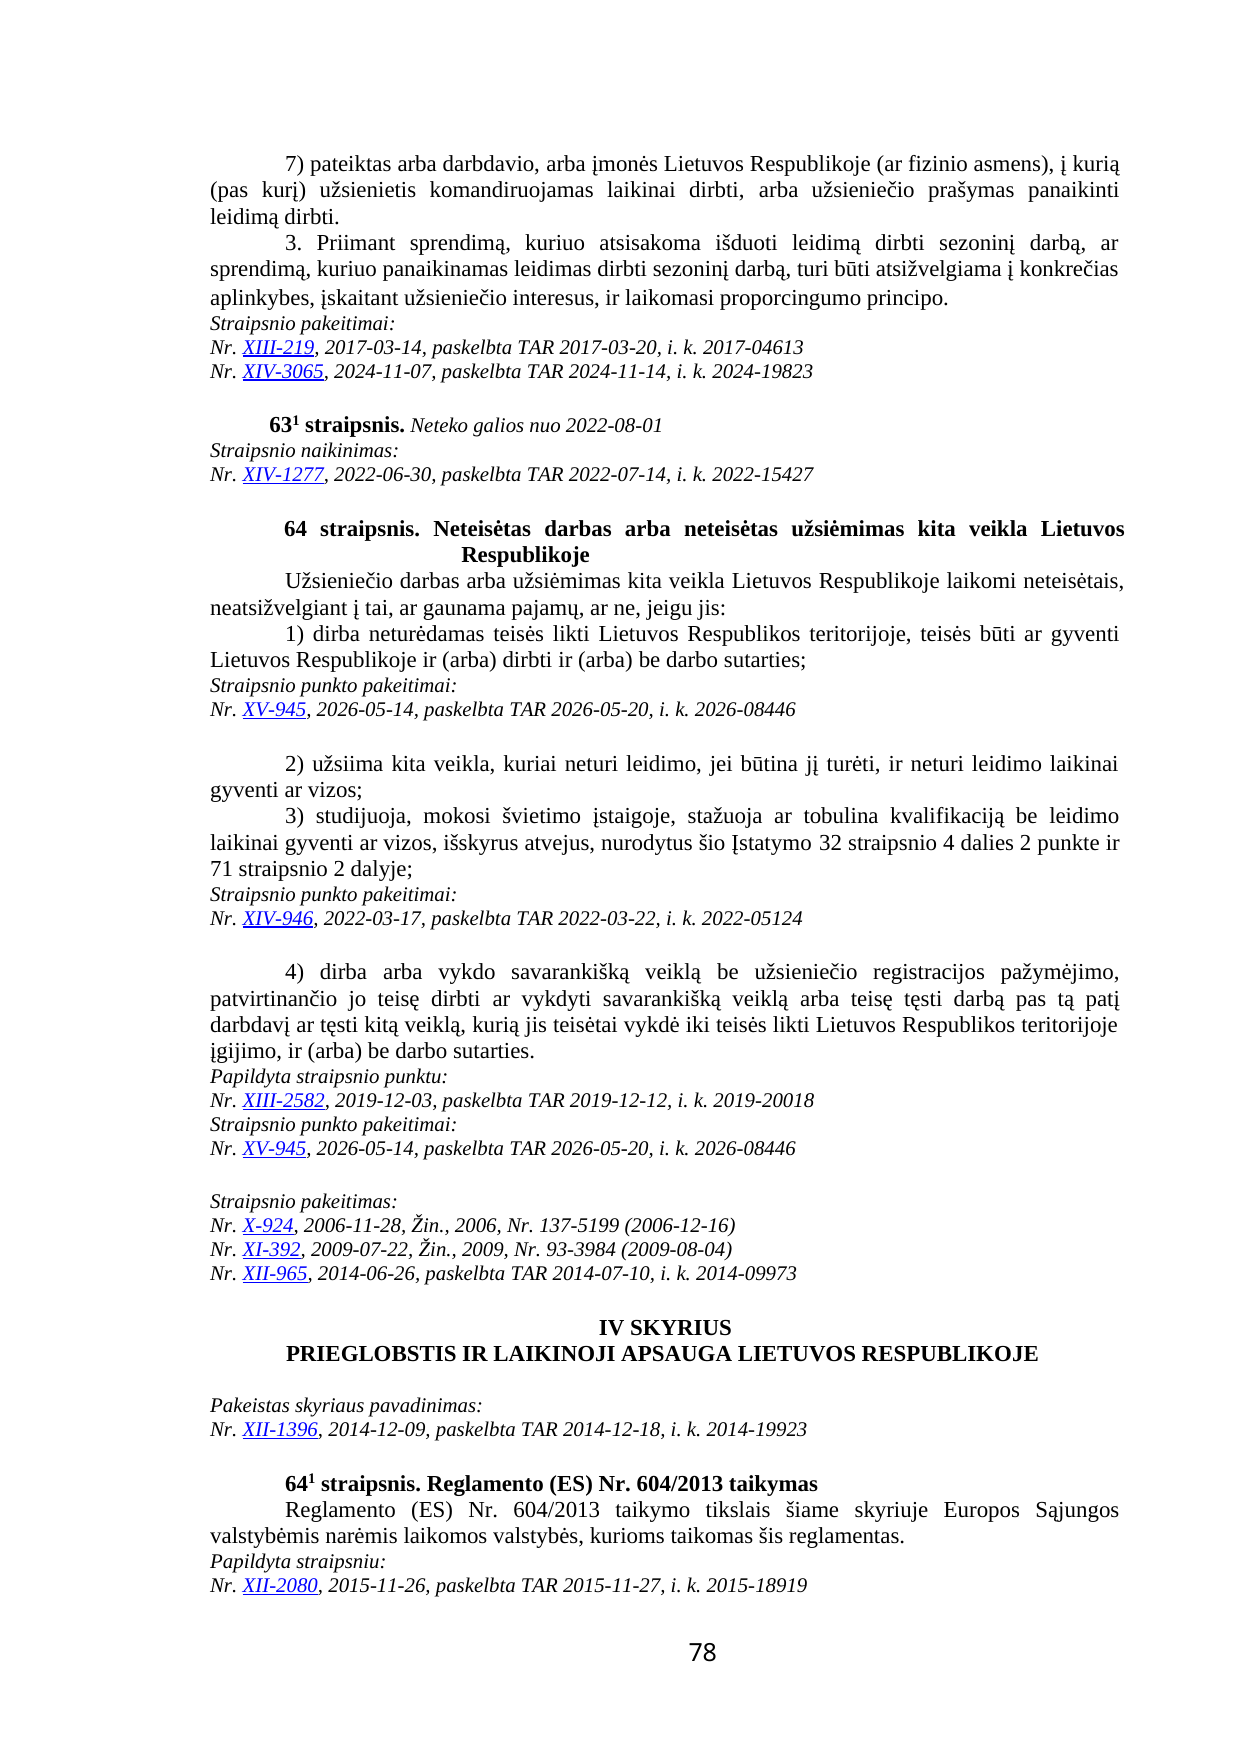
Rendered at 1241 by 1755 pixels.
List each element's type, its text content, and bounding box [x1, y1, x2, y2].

text Užsieniečio darbas arba užsiėmimas kita veikla Lietuvos Respublikoje laikomi neteisėtais, neatsižvelgiant į tai, ar gaunama pajamų, ar ne, jeigu jis: [210, 567, 1126, 620]
text Nr. XIII-2582, 2019-12-03, paskelbta TAR 2019-12-12, i. k. 2019-20018 [210, 1088, 1120, 1112]
text Nr. X-924, 2006-11-28, Žin., 2006, Nr. 137-5199 (2006-12-16) [210, 1213, 1120, 1237]
text 4) dirba arba vykdo savarankišką veiklą be užsieniečio registracijos pažymėjimo, patvirtinančio jo teisę dirbti ar vykdyti savarankišką veiklą arba teisę tęsti darbą pas tą patį darbdavį ar tęsti kitą veiklą, kurią jis teisėtai vykdė iki teisės likti Lietuvos Respublikos teritorijoje įgijimo, ir (arba) be darbo sutarties. [210, 958, 1120, 1064]
text 641 straipsnis. Reglamento (ES) Nr. 604/2013 taikymas [210, 1470, 1120, 1496]
text Pakeistas skyriaus pavadinimas: [210, 1393, 1120, 1417]
text Straipsnio punkto pakeitimai: [210, 1112, 1120, 1136]
text Straipsnio pakeitimas: [210, 1189, 1120, 1213]
text IV SKYRIUS [210, 1314, 1120, 1340]
text Nr. XV-945, 2026-05-14, paskelbta TAR 2026-05-20, i. k. 2026-08446 [210, 1136, 1120, 1160]
text 2) užsiima kita veikla, kuriai neturi leidimo, jei būtina jį turėti, ir neturi leidimo laikinai gyventi ar vizos; [210, 750, 1120, 802]
text 1) dirba neturėdamas teisės likti Lietuvos Respublikos teritorijoje, teisės būti ar gyventi Lietuvos Respublikoje ir (arba) dirbti ir (arba) be darbo sutarties; [210, 620, 1120, 673]
text Nr. XII-965, 2014-06-26, paskelbta TAR 2014-07-10, i. k. 2014-09973 [210, 1261, 1120, 1285]
text 7) pateiktas arba darbdavio, arba įmonės Lietuvos Respublikoje (ar fizinio asmens), į kurią (pas kurį) užsienietis komandiruojamas laikinai dirbti, arba užsieniečio prašymas panaikinti leidimą dirbti. [210, 150, 1120, 229]
text Nr. XI-392, 2009-07-22, Žin., 2009, Nr. 93-3984 (2009-08-04) [210, 1237, 1120, 1261]
text Straipsnio punkto pakeitimai: [210, 881, 1120, 906]
text 3. Priimant sprendimą, kuriuo atsisakoma išduoti leidimą dirbti sezoninį darbą, ar sprendimą, kuriuo panaikinamas leidimas dirbti sezoninį darbą, turi būti atsižvelgiama į konkrečias aplinkybes, įskaitant užsieniečio interesus, ir laikomasi proporcingumo principo. [210, 229, 1120, 311]
text Straipsnio punkto pakeitimai: [210, 673, 1120, 697]
text 631 straipsnis. Neteko galios nuo 2022-08-01 [210, 411, 1120, 438]
text Nr. XII-2080, 2015-11-26, paskelbta TAR 2015-11-27, i. k. 2015-18919 [210, 1573, 1120, 1597]
text Nr. XIII-219, 2017-03-14, paskelbta TAR 2017-03-20, i. k. 2017-04613 [210, 334, 1120, 359]
text PRIEGLOBSTIS IR LAIKINOJI APSAUGA LIETUVOS RESPUBLIKOJE [210, 1340, 1120, 1366]
text Nr. XIV-3065, 2024-11-07, paskelbta TAR 2024-11-14, i. k. 2024-19823 [210, 359, 1120, 383]
text Straipsnio naikinimas: [210, 438, 1120, 462]
text Nr. XII-1396, 2014-12-09, paskelbta TAR 2014-12-18, i. k. 2014-19923 [210, 1417, 1120, 1441]
text Papildyta straipsnio punktu: [210, 1064, 1120, 1088]
text 3) studijuoja, mokosi švietimo įstaigoje, stažuoja ar tobulina kvalifikaciją be leidimo laikinai gyventi ar vizos, išskyrus atvejus, nurodytus šio Įstatymo 32 straipsnio 4 dalies 2 punkte ir 71 straipsnio 2 dalyje; [210, 802, 1120, 881]
text Reglamento (ES) Nr. 604/2013 taikymo tikslais šiame skyriuje Europos Sąjungos valstybėmis narėmis laikomos valstybės, kurioms taikomas šis reglamentas. [210, 1496, 1120, 1549]
text 64 straipsnis. Neteisėtas darbas arba neteisėtas užsiėmimas kita veikla Lietuvos Respublikoje [284, 515, 1126, 567]
text Nr. XV-945, 2026-05-14, paskelbta TAR 2026-05-20, i. k. 2026-08446 [210, 697, 1120, 721]
text Nr. XIV-946, 2022-03-17, paskelbta TAR 2022-03-22, i. k. 2022-05124 [210, 906, 1120, 929]
text Nr. XIV-1277, 2022-06-30, paskelbta TAR 2022-07-14, i. k. 2022-15427 [210, 462, 1120, 486]
text Papildyta straipsniu: [210, 1549, 1120, 1573]
text Straipsnio pakeitimai: [210, 311, 1120, 334]
